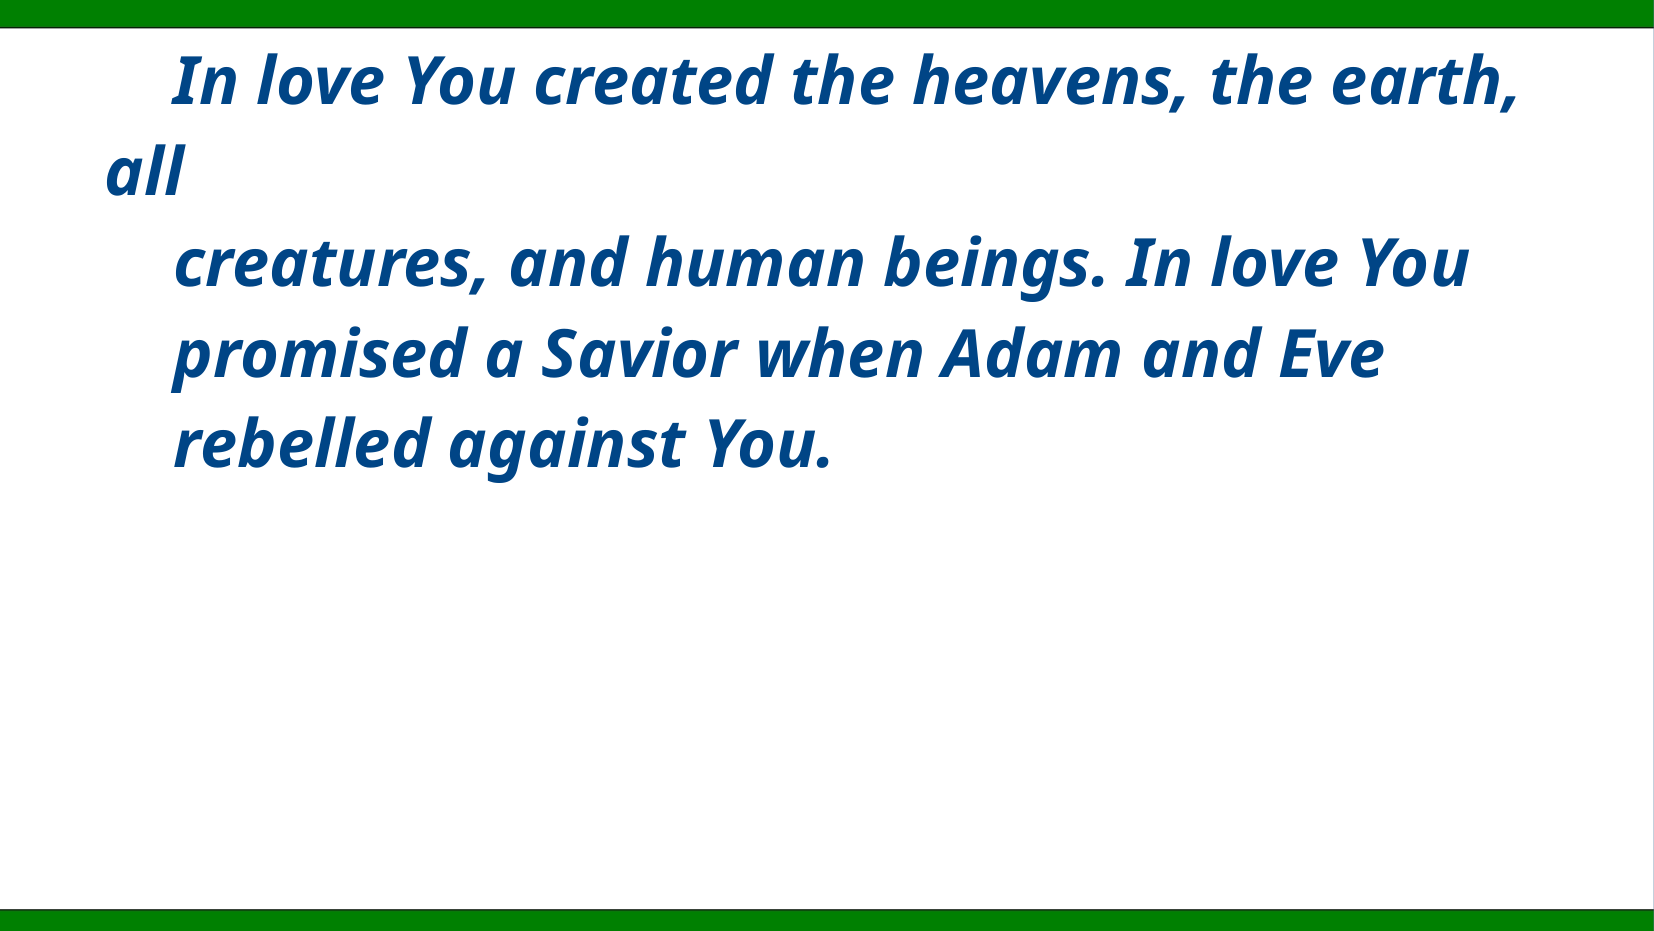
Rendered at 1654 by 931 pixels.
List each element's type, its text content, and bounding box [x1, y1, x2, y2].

text_box In love You created the heavens, the earth, all creatures, and human beings. In love You promised a Savior when Adam and Eve rebelled against You. [90, 26, 1576, 397]
picture [0, 0, 1654, 931]
